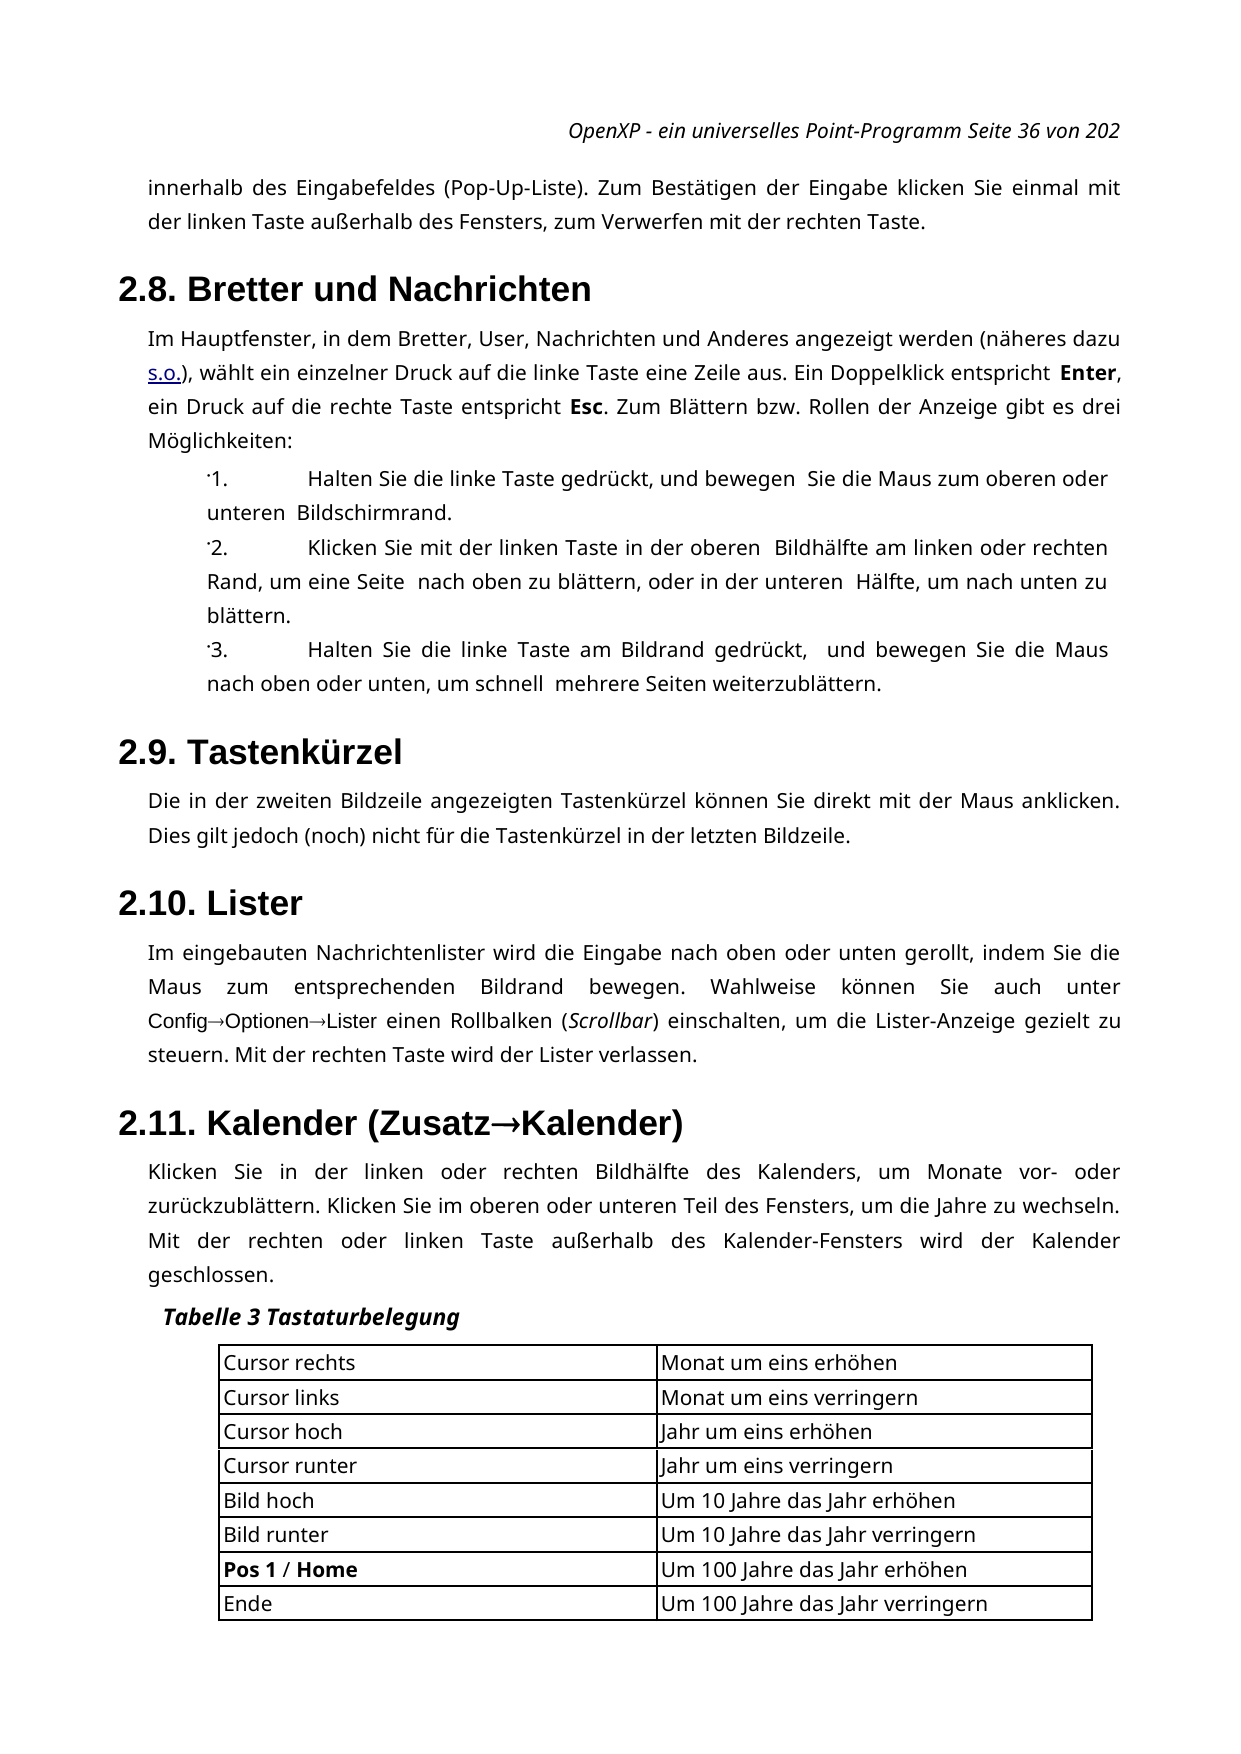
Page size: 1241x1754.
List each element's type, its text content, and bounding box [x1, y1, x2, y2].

table_cell Jahr um eins verringern [658, 1450, 1091, 1482]
text innerhalb des Eingabefeldes (Pop-Up-Liste). Zum Bestätigen der Eingabe klicken Sie einmal mit der linken Taste außerhalb des Fensters, zum Verwerfen mit der rechten Taste. [148, 173, 1122, 235]
table_header Monat um eins erhöhen [658, 1346, 1091, 1379]
text Klicken Sie in der linken oder rechten Bildhälfte des Kalenders, um Monate vor- oder zurückzublättern. Klicken Sie im oberen oder unteren Teil des Fensters, um die Jahre zu wechseln. Mit der rechten oder linken Taste außerhalb des Kalender-Fensters wird der Kalender geschlossen. [148, 1157, 1122, 1288]
table_cell Monat um eins verringern [658, 1381, 1091, 1413]
text Tabelle 3 Tastaturbelegung [162, 1301, 1122, 1332]
table_header Cursor rechts [220, 1346, 656, 1379]
table_cell Ende [220, 1587, 656, 1619]
subtitle 2.9. Tastenkürzel [118, 725, 1122, 772]
text Im Hauptfenster, in dem Bretter, User, Nachrichten und Anderes angezeigt werden (näheres dazu s.o.), wählt ein einzelner Druck auf die linke Taste eine Zeile aus. Ein Doppelklick entspricht Enter, ein Druck auf die rechte Taste entspricht Esc. Zum Blättern bzw. Rollen der Anzeige gibt es drei Möglichkeiten: [148, 324, 1122, 455]
table_cell Bild runter [220, 1518, 656, 1551]
table_cell Cursor hoch [220, 1415, 656, 1447]
subtitle 2.10. Lister [118, 876, 1122, 923]
list 3. Halten Sie die linke Taste am Bildrand gedrückt, und bewegen Sie die Maus nach oben oder unten, um schnell mehrere Seiten weiterzublättern. [177, 635, 1110, 698]
table_cell Um 10 Jahre das Jahr verringern [658, 1518, 1091, 1551]
table_cell Cursor links [220, 1381, 656, 1413]
table_cell Um 10 Jahre das Jahr erhöhen [658, 1484, 1091, 1516]
text Die in der zweiten Bildzeile angezeigten Tastenkürzel können Sie direkt mit der Maus anklicken. Dies gilt jedoch (noch) nicht für die Tastenkürzel in der letzten Bildzeile. [148, 786, 1122, 849]
table_cell Jahr um eins erhöhen [658, 1415, 1091, 1447]
text Im eingebauten Nachrichtenlister wird die Eingabe nach oben oder unten gerollt, indem Sie die Maus zum entsprechenden Bildrand bewegen. Wahlweise können Sie auch unter Config®Optionen®Lister einen Rollbalken (Scrollbar) einschalten, um die Lister-Anzeige gezielt zu steuern. Mit der rechten Taste wird der Lister verlassen. [148, 938, 1122, 1069]
table_cell Um 100 Jahre das Jahr erhöhen [658, 1553, 1091, 1585]
table_cell Um 100 Jahre das Jahr verringern [658, 1587, 1091, 1619]
table_cell Cursor runter [220, 1450, 656, 1482]
subtitle 2.8. Bretter und Nachrichten [118, 262, 1122, 309]
table_cell Pos 1 / Home [220, 1553, 656, 1585]
table_cell Bild hoch [220, 1484, 656, 1516]
list 1. Halten Sie die linke Taste gedrückt, und bewegen Sie die Maus zum oberen oder unteren Bildschirmrand. [177, 464, 1110, 526]
subtitle 2.11. Kalender (Zusatz®Kalender) [118, 1096, 1122, 1142]
list 2. Klicken Sie mit der linken Taste in der oberen Bildhälfte am linken oder rechten Rand, um eine Seite nach oben zu blättern, oder in der unteren Hälfte, um nach unten zu blättern. [177, 532, 1110, 629]
